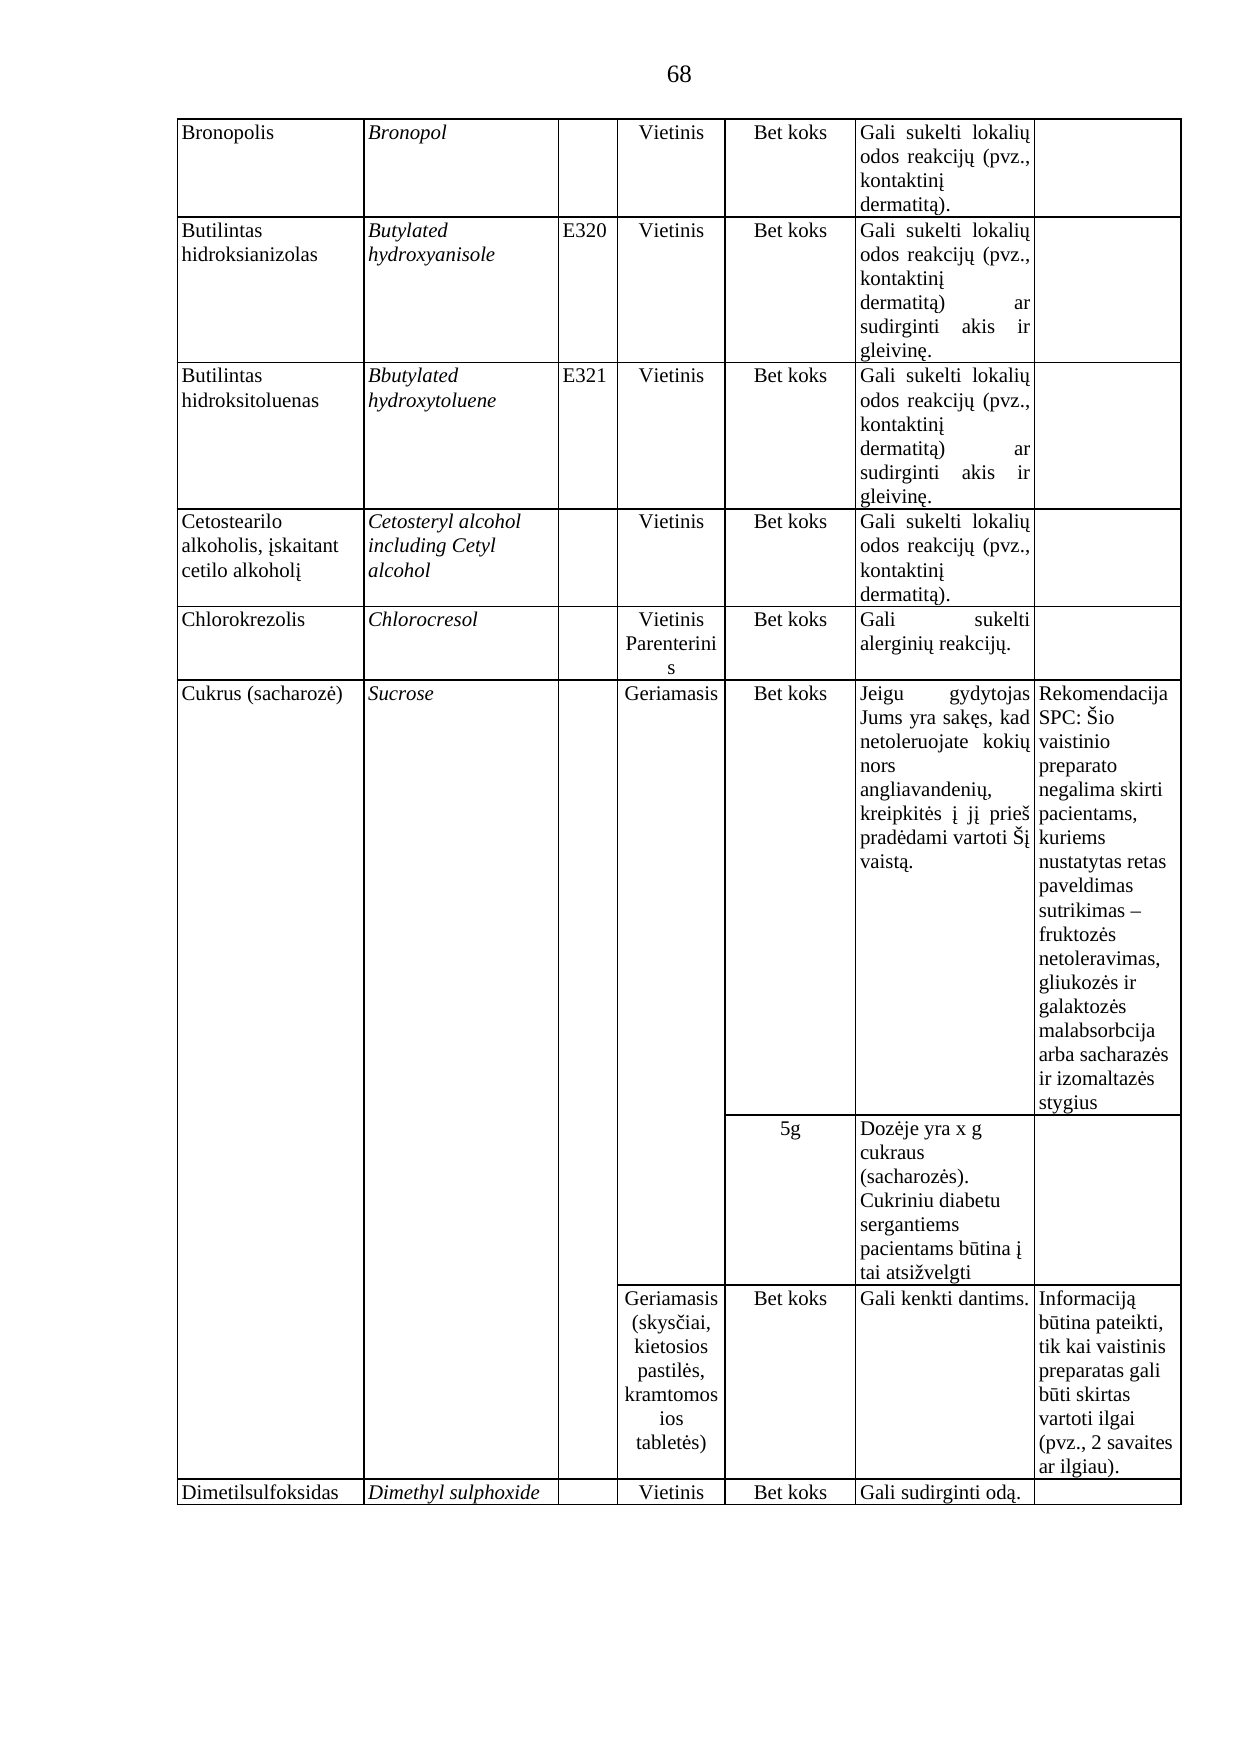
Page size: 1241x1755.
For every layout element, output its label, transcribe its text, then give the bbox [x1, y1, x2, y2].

table_cell Vietinis [618, 120, 724, 216]
table_cell 5g [726, 1116, 855, 1284]
table_cell [1035, 363, 1180, 508]
table_cell Cetostearilo alkoholis, įskaitant cetilo alkoholį [178, 510, 363, 606]
table_cell E321 [559, 363, 617, 508]
table_cell [1035, 120, 1180, 216]
table_cell Vietinis [618, 218, 724, 362]
table_cell Bronopol [365, 120, 558, 216]
table_cell Geriamasis (skysčiai, kietosios pastilės, kramtomosios tabletės) [618, 1286, 724, 1478]
table_cell Bet koks [726, 681, 855, 1114]
table_cell Butilintas hidroksianizolas [178, 218, 363, 362]
table_cell [559, 681, 617, 1478]
table_cell E320 [559, 218, 617, 362]
table_cell Bet koks [726, 510, 855, 606]
table_cell Vietinis [618, 510, 724, 606]
table_cell Chlorokrezolis [178, 607, 363, 679]
table_cell Bet koks [726, 218, 855, 362]
table_cell [1035, 607, 1180, 679]
table_cell Sucrose [365, 681, 558, 1478]
table_cell [1035, 510, 1180, 606]
table_cell Bet koks [726, 363, 855, 508]
table_cell [559, 120, 617, 216]
table_cell [1035, 218, 1180, 362]
table_cell Bet koks [726, 1286, 855, 1478]
table_cell Bet koks [726, 120, 855, 216]
table_cell Vietinis [618, 363, 724, 508]
table_cell [1035, 1116, 1180, 1284]
table_cell [559, 607, 617, 679]
table_cell Cetosteryl alcohol including Cetyl alcohol [365, 510, 558, 606]
table_cell Bbutylated hydroxytoluene [365, 363, 558, 508]
table_cell Geriamasis [618, 681, 724, 1284]
table_cell [559, 510, 617, 606]
table_cell Cukrus (sacharozė) [178, 681, 363, 1478]
table_cell Gali kenkti dantims. [856, 1286, 1034, 1478]
table_cell Butylated hydroxyanisole [365, 218, 558, 362]
table_cell Jeigu gydytojas Jums yra sakęs, kad netoleruojate kokių nors angliavandenių, kreipkitės į jį prieš pradėdami vartoti Šį vaistą. [856, 681, 1034, 1114]
table_cell Butilintas hidroksitoluenas [178, 363, 363, 508]
table_cell Gali sukelti alerginių reakcijų. [856, 607, 1034, 679]
table_cell Bet koks [726, 607, 855, 679]
table_cell Bronopolis [178, 120, 363, 216]
table_cell Chlorocresol [365, 607, 558, 679]
table_cell [613, 1480, 617, 1504]
